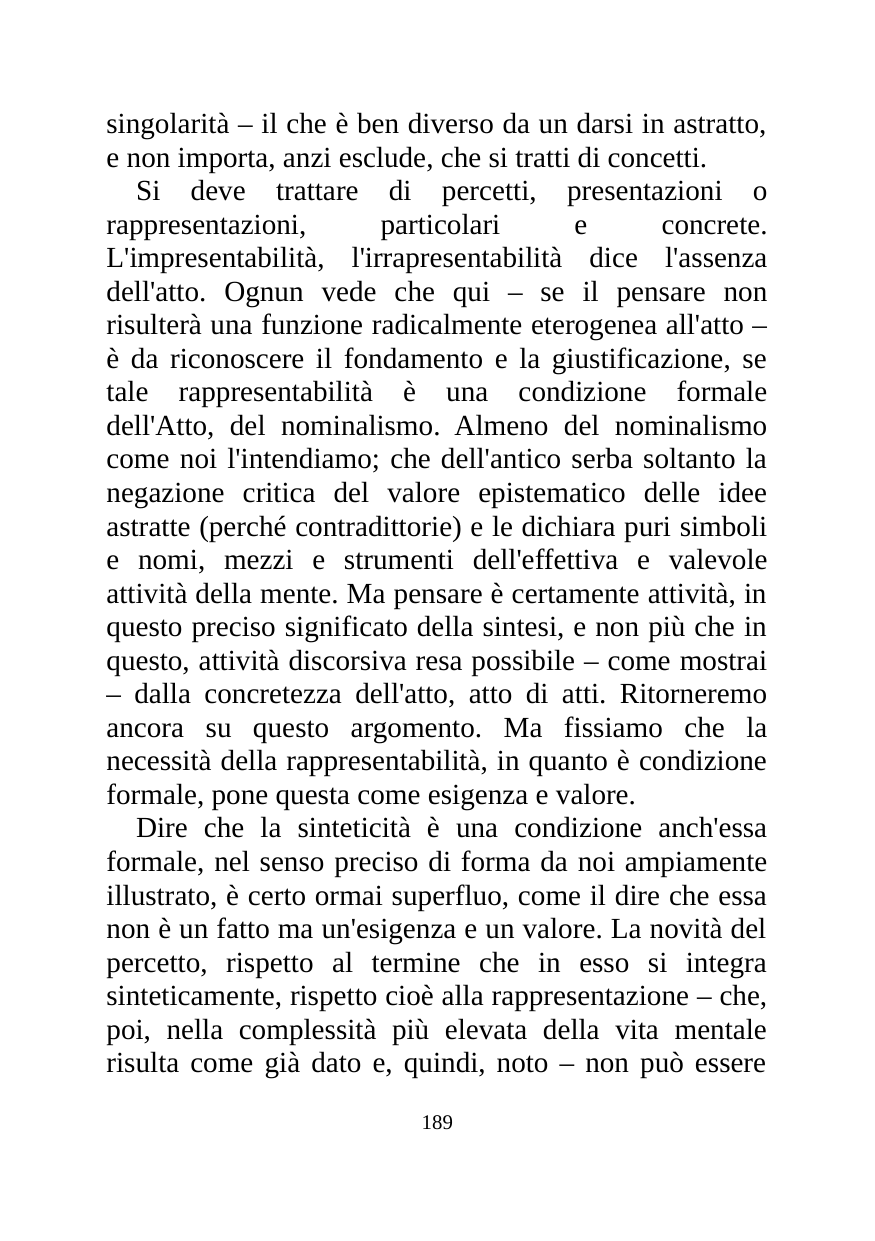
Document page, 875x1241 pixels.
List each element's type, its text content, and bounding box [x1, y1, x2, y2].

text Dire che la sinteticità è una condizione anch'essa formale, nel senso preciso di forma da noi ampiamente illustrato, è certo ormai superfluo, come il dire che essa non è un fatto ma un'esigenza e un valore. La novità del percetto, rispetto al termine che in esso si integra sinteticamente, rispetto cioè alla rappresentazione – che, poi, nella complessità più elevata della vita mentale risulta come già dato e, quindi, noto – non può essere [106, 811, 768, 1079]
text singolarità – il che è ben diverso da un darsi in astratto, e non importa, anzi esclude, che si tratti di concetti. [106, 106, 768, 173]
text Si deve trattare di percetti, presentazioni o rappresentazioni, particolari e concrete. L'impresentabilità, l'irrapresentabilità dice l'assenza dell'atto. Ognun vede che qui – se il pensare non risulterà una funzione radicalmente eterogenea all'atto – è da riconoscere il fondamento e la giustificazione, se tale rappresentabilità è una condizione formale dell'Atto, del nominalismo. Almeno del nominalismo come noi l'intendiamo; che dell'antico serba soltanto la negazione critica del valore epistematico delle idee astratte (perché contradittorie) e le dichiara puri simboli e nomi, mezzi e strumenti dell'effettiva e valevole attività della mente. Ma pensare è certamente attività, in questo preciso significato della sintesi, e non più che in questo, attività discorsiva resa possibile – come mostrai – dalla concretezza dell'atto, atto di atti. Ritorneremo ancora su questo argomento. Ma fissiamo che la necessità della rappresentabilità, in quanto è condizione formale, pone questa come esigenza e valore. [106, 173, 768, 811]
